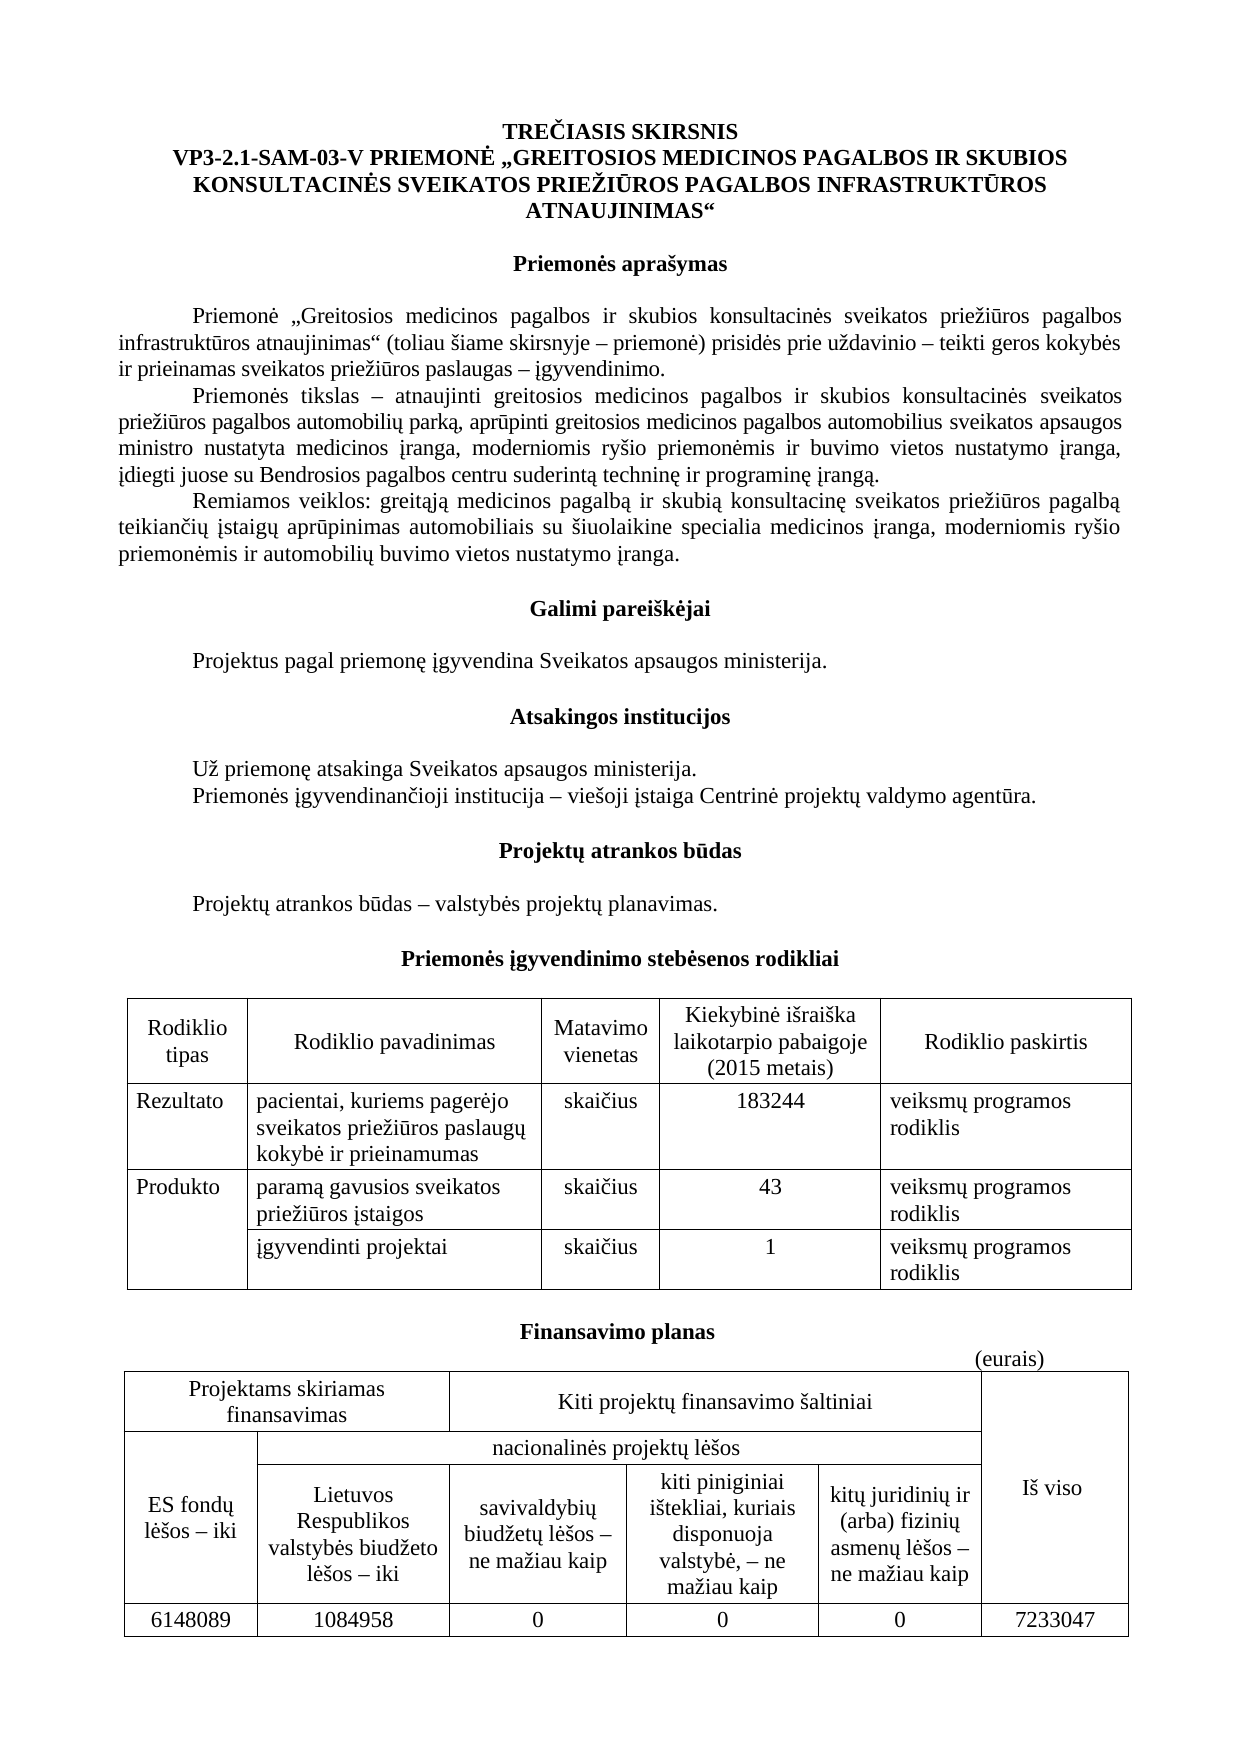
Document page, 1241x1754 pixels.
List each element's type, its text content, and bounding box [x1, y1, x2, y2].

table_cell 1 [660, 1230, 880, 1288]
text Priemonės aprašymas [118, 250, 1122, 276]
table_cell 1084958 [258, 1604, 449, 1636]
text Priemonės tikslas – atnaujinti greitosios medicinos pagalbos ir skubios konsultacinės sveikatos priežiūros pagalbos automobilių parką, aprūpinti greitosios medicinos pagalbos automobilius sveikatos apsaugos ministro nustatyta medicinos įranga, moderniomis ryšio priemonėmis ir buvimo vietos nustatymo įranga, įdiegti juose su Bendrosios pagalbos centru suderintą techninę ir programinę įrangą. [118, 382, 1122, 487]
table_cell pacientai, kuriems pagerėjo sveikatos priežiūros paslaugų kokybė ir prieinamumas [248, 1084, 541, 1169]
text Projektų atrankos būdas [118, 837, 1122, 863]
text Priemonės įgyvendinančioji institucija – viešoji įstaiga Centrinė projektų valdymo agentūra. [118, 782, 1122, 808]
table_header Kiti projektų finansavimo šaltiniai [450, 1372, 981, 1431]
text Už priemonę atsakinga Sveikatos apsaugos ministerija. [118, 755, 1122, 782]
text (eurais) [974, 1344, 1122, 1371]
table_cell paramą gavusios sveikatos priežiūros įstaigos [248, 1170, 541, 1229]
table_cell nacionalinės projektų lėšos [258, 1432, 981, 1464]
table_cell skaičius [542, 1170, 659, 1229]
table_cell Produkto [128, 1170, 247, 1288]
table_cell Lietuvos Respublikos valstybės biudžeto lėšos – iki [258, 1465, 449, 1602]
text TREČIASIS SKIRSNIS [118, 118, 1122, 144]
table_header Rodiklio tipas [128, 999, 247, 1083]
table_cell veiksmų programos rodiklis [881, 1230, 1131, 1288]
text VP3-2.1-SAM-03-V PRIEMONĖ „GREITOSIOS MEDICINOS PAGALBOS IR SKUBIOS KONSULTACINĖS SVEIKATOS PRIEŽIŪROS PAGALBOS INFRASTRUKTŪROS ATNAUJINIMAS“ [118, 144, 1122, 223]
table_cell įgyvendinti projektai [248, 1230, 541, 1288]
table_cell 0 [627, 1604, 818, 1636]
table_cell savivaldybių biudžetų lėšos – ne mažiau kaip [450, 1465, 626, 1602]
table_cell ES fondų lėšos – iki [125, 1432, 257, 1602]
table_cell 183244 [660, 1084, 880, 1169]
table_cell Rezultato [128, 1084, 247, 1169]
text Priemonė „Greitosios medicinos pagalbos ir skubios konsultacinės sveikatos priežiūros pagalbos infrastruktūros atnaujinimas“ (toliau šiame skirsnyje – priemonė) prisidės prie uždavinio – teikti geros kokybės ir prieinamas sveikatos priežiūros paslaugas – įgyvendinimo. [118, 303, 1122, 382]
table_cell 7233047 [982, 1604, 1128, 1636]
table_header Projektams skiriamas finansavimas [125, 1372, 449, 1431]
table_cell skaičius [542, 1084, 659, 1169]
table_cell kiti piniginiai ištekliai, kuriais disponuoja valstybė, – ne mažiau kaip [627, 1465, 818, 1602]
table_cell kitų juridinių ir (arba) fizinių asmenų lėšos – ne mažiau kaip [819, 1465, 981, 1602]
table_cell veiksmų programos rodiklis [881, 1084, 1131, 1169]
table_header Rodiklio pavadinimas [248, 999, 541, 1083]
table_header Matavimo vienetas [542, 999, 659, 1083]
table_header Iš viso [982, 1372, 1128, 1602]
table_header Rodiklio paskirtis [881, 999, 1131, 1083]
table_cell 6148089 [125, 1604, 257, 1636]
table_cell 43 [660, 1170, 880, 1229]
table_header Kiekybinė išraiška laikotarpio pabaigoje (2015 metais) [660, 999, 880, 1083]
table_cell 0 [450, 1604, 626, 1636]
text Projektų atrankos būdas – valstybės projektų planavimas. [118, 889, 1122, 916]
table_cell veiksmų programos rodiklis [881, 1170, 1131, 1229]
text Finansavimo planas [118, 1318, 1122, 1344]
text Priemonės įgyvendinimo stebėsenos rodikliai [118, 945, 1122, 971]
table_cell skaičius [542, 1230, 659, 1288]
text Projektus pagal priemonę įgyvendina Sveikatos apsaugos ministerija. [118, 648, 1122, 674]
text Galimi pareiškėjai [118, 595, 1122, 621]
table_cell 0 [819, 1604, 981, 1636]
text Remiamos veiklos: greitąją medicinos pagalbą ir skubią konsultacinę sveikatos priežiūros pagalbą teikiančių įstaigų aprūpinimas automobiliais su šiuolaikine specialia medicinos įranga, moderniomis ryšio priemonėmis ir automobilių buvimo vietos nustatymo įranga. [118, 487, 1122, 566]
text Atsakingos institucijos [118, 703, 1122, 729]
